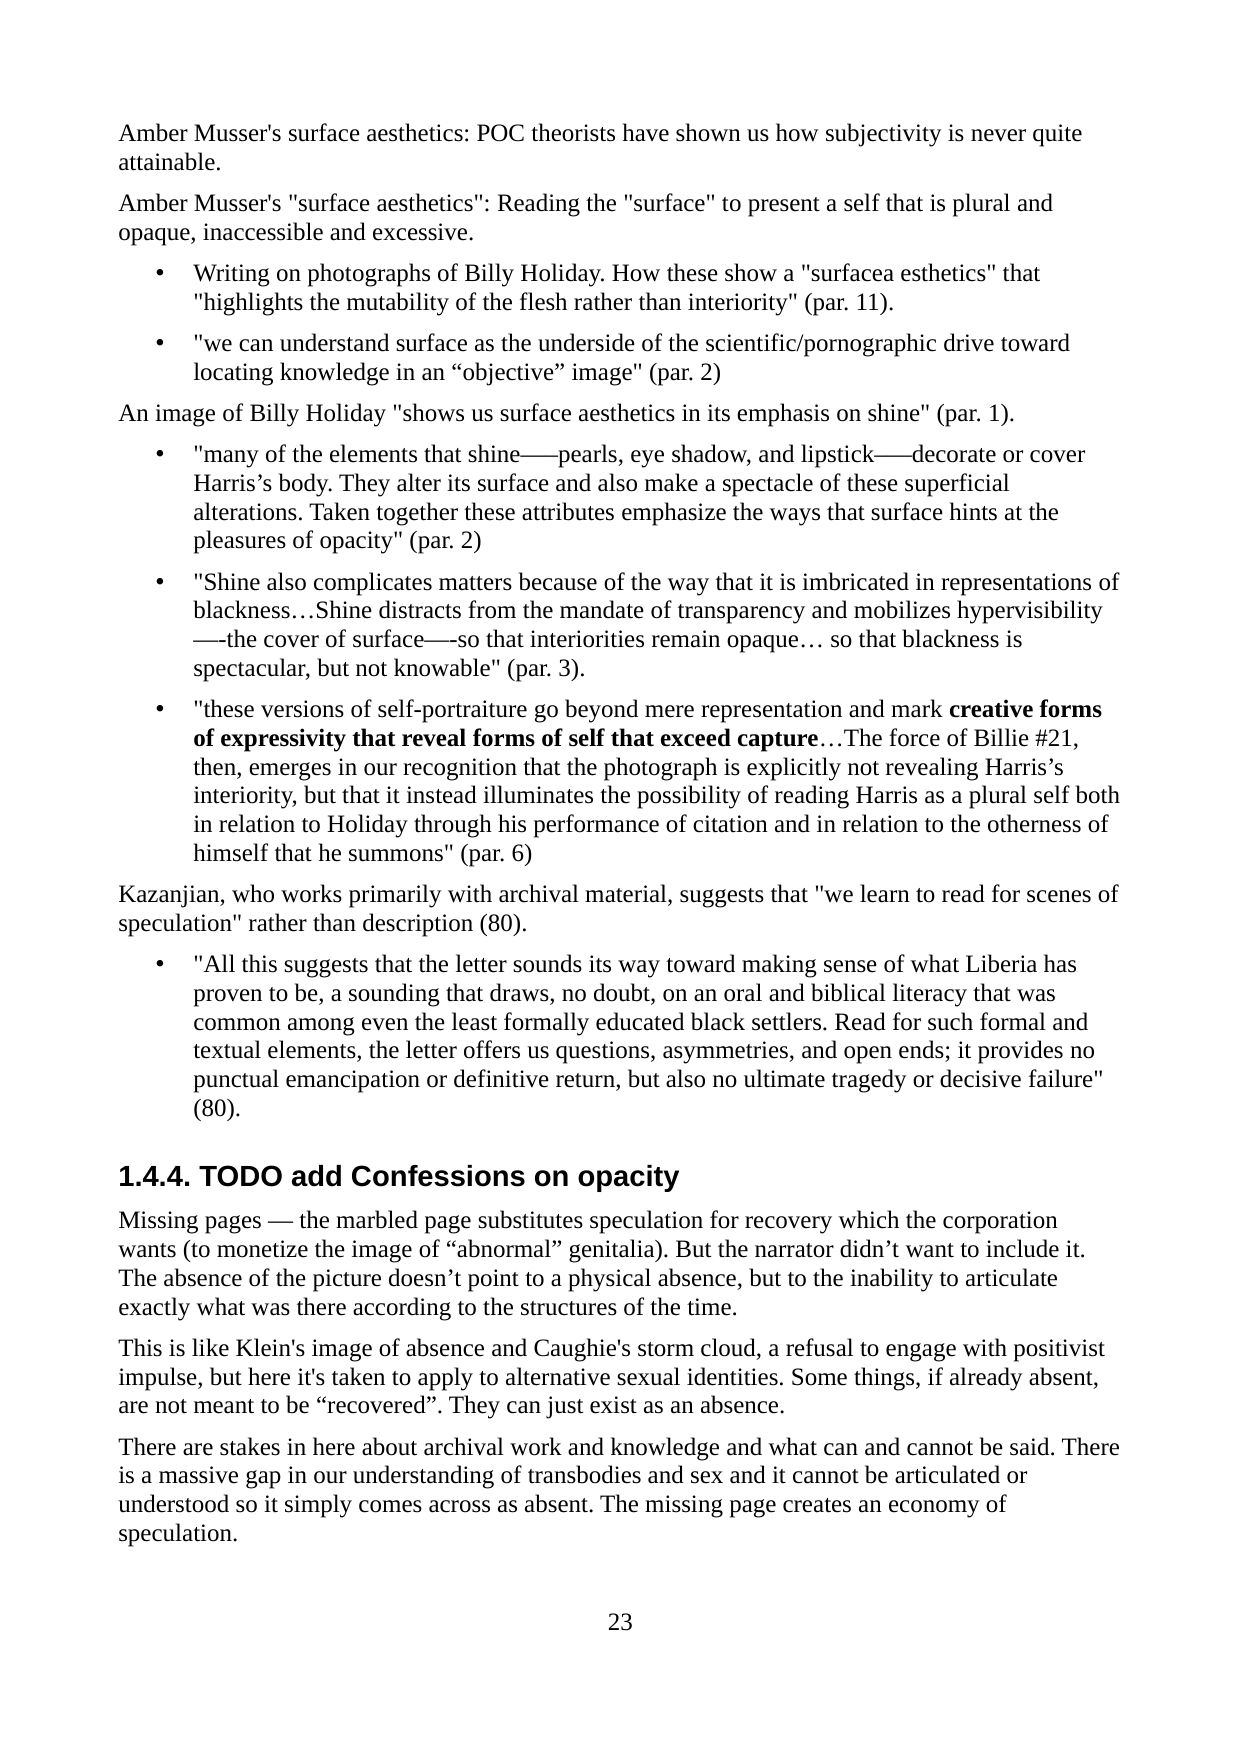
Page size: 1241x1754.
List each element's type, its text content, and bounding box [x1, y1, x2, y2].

subtitle TODO add Confessions on opacity [118, 1159, 1122, 1193]
text An image of Billy Holiday "shows us surface aesthetics in its emphasis on shine" (par. 1). [118, 398, 1122, 427]
list "these versions of self-portraiture go beyond mere representation and mark creative forms of expressivity that reveal forms of self that exceed capture…The force of Billie #21, then, emerges in our recognition that the photograph is explicitly not revealing Harris’s interiority, but that it instead illuminates the possibility of reading Harris as a plural self both in relation to Holiday through his performance of citation and in relation to the otherness of himself that he summons" (par. 6) [156, 694, 1122, 867]
list "Shine also complicates matters because of the way that it is imbricated in representations of blackness…Shine distracts from the mandate of transparency and mobilizes hypervisibility—-the cover of surface—-so that interiorities remain opaque… so that blackness is spectacular, but not knowable" (par. 3). [156, 567, 1122, 682]
text Missing pages — the marbled page substitutes speculation for recovery which the corporation wants (to monetize the image of “abnormal” genitalia). But the narrator didn’t want to include it. The absence of the picture doesn’t point to a physical absence, but to the inability to articulate exactly what was there according to the structures of the time. [118, 1205, 1122, 1320]
list "many of the elements that shine—–pearls, eye shadow, and lipstick–—decorate or cover Harris’s body. They alter its surface and also make a spectacle of these superficial alterations. Taken together these attributes emphasize the ways that surface hints at the pleasures of opacity" (par. 2) [156, 439, 1122, 554]
text Amber Musser's surface aesthetics: POC theorists have shown us how subjectivity is never quite attainable. [118, 118, 1122, 176]
list "All this suggests that the letter sounds its way toward making sense of what Liberia has proven to be, a sounding that draws, no doubt, on an oral and biblical literacy that was common among even the least formally educated black settlers. Read for such formal and textual elements, the letter offers us questions, asymmetries, and open ends; it provides no punctual emancipation or definitive return, but also no ultimate tragedy or decisive failure" (80). [156, 949, 1122, 1122]
list Writing on photographs of Billy Holiday. How these show a "surfacea esthetics" that "highlights the mutability of the flesh rather than interiority" (par. 11). [156, 258, 1122, 316]
text Amber Musser's "surface aesthetics": Reading the "surface" to present a self that is plural and opaque, inaccessible and excessive. [118, 188, 1122, 246]
text This is like Klein's image of absence and Caughie's storm cloud, a refusal to engage with positivist impulse, but here it's taken to apply to alternative sexual identities. Some things, if already absent, are not meant to be “recovered”. They can just exist as an absence. [118, 1333, 1122, 1419]
text There are stakes in here about archival work and knowledge and what can and cannot be said. There is a massive gap in our understanding of transbodies and sex and it cannot be articulated or understood so it simply comes across as absent. The missing page creates an economy of speculation. [118, 1432, 1122, 1547]
list "we can understand surface as the underside of the scientific/pornographic drive toward locating knowledge in an “objective” image" (par. 2) [156, 328, 1122, 386]
text Kazanjian, who works primarily with archival material, suggests that "we learn to read for scenes of speculation" rather than description (80). [118, 879, 1122, 937]
